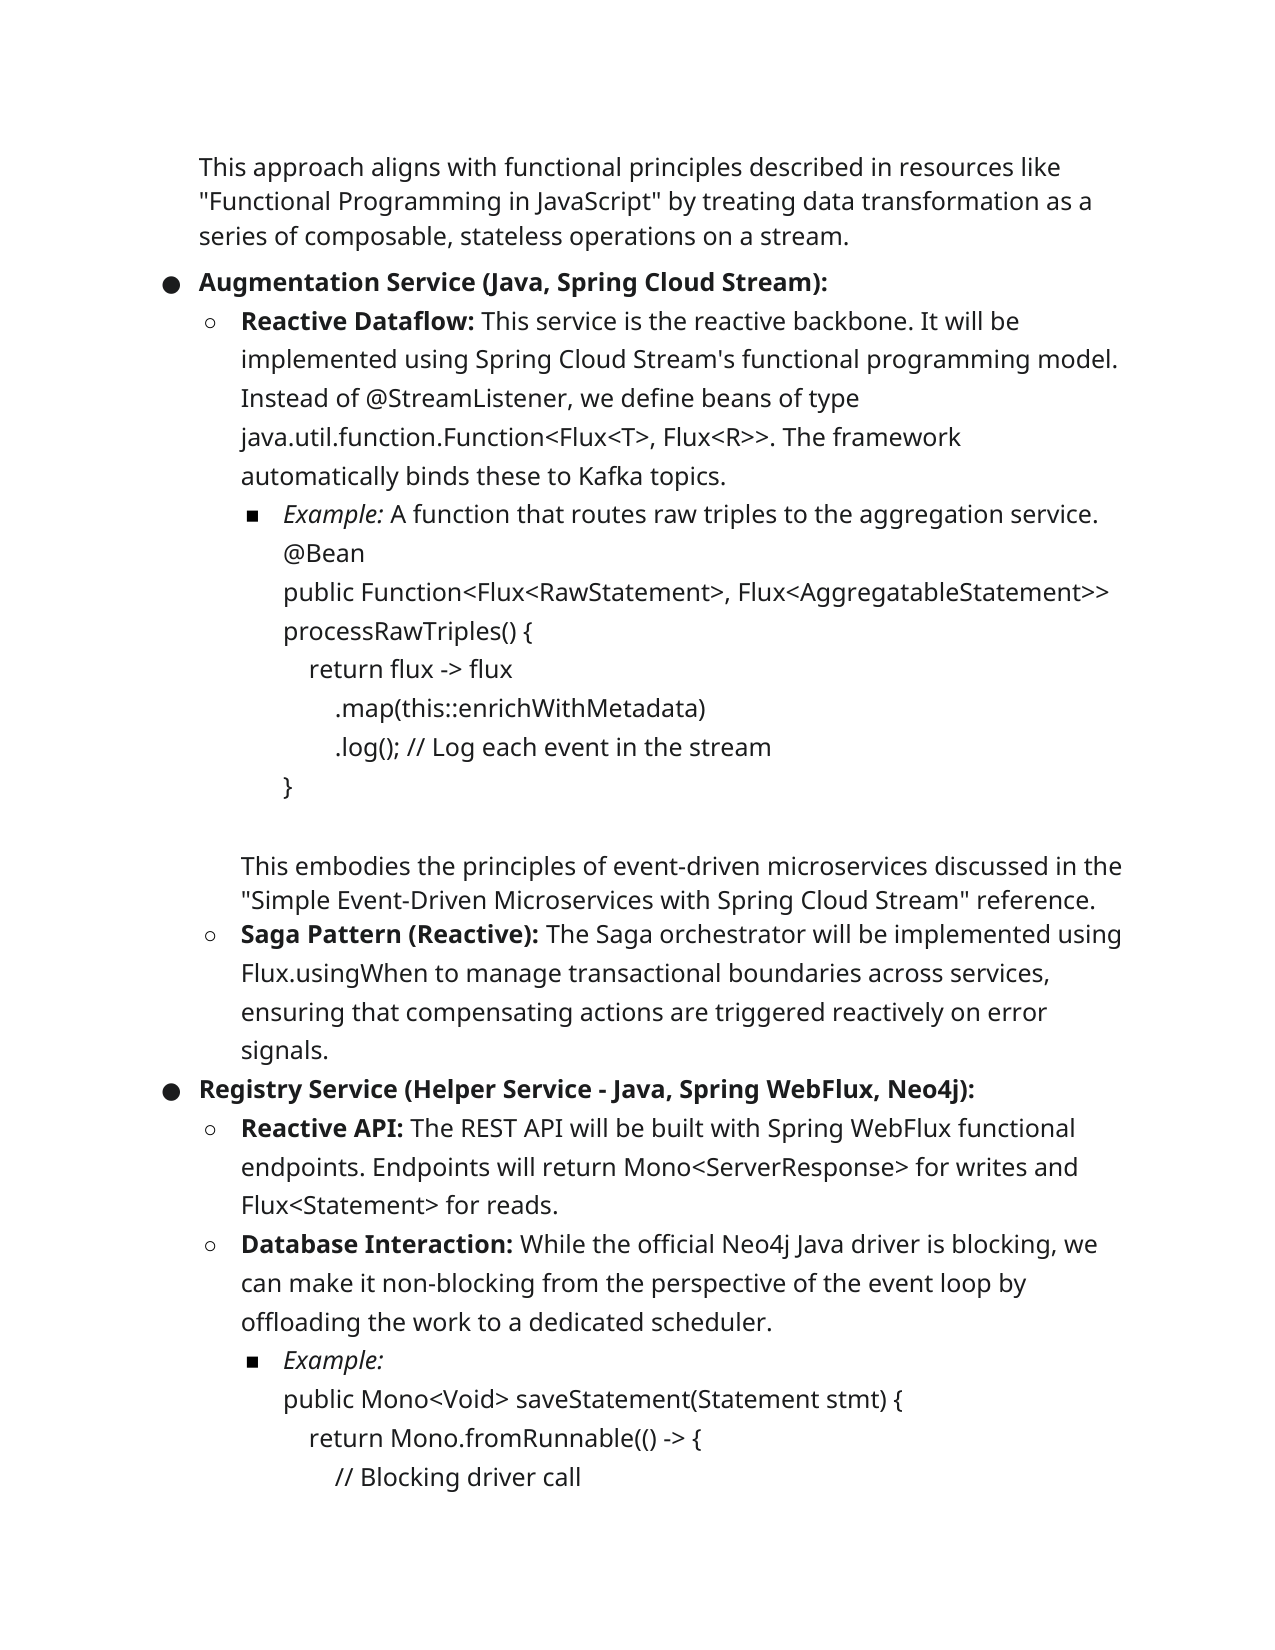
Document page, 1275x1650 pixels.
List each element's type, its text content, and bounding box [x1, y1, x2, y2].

list Augmentation Service (Java, Spring Cloud Stream): [161, 265, 1125, 299]
text This approach aligns with functional principles described in resources like "Functional Programming in JavaScript" by treating data transformation as a series of composable, stateless operations on a stream. [198, 150, 1125, 252]
list Database Interaction: While the official Neo4j Java driver is blocking, we can make it non-blocking from the perspective of the event loop by offloading the work to a dedicated scheduler. [203, 1227, 1125, 1338]
list Example: public Mono<Void> saveStatement(Statement stmt) { return Mono.fromRunnable(() -> { // Blocking driver call [245, 1343, 1125, 1493]
text This embodies the principles of event-driven microservices discussed in the "Simple Event-Driven Microservices with Spring Cloud Stream" reference. [241, 849, 1125, 917]
list Saga Pattern (Reactive): The Saga orchestrator will be implemented using Flux.usingWhen to manage transactional boundaries across services, ensuring that compensating actions are triggered reactively on error signals. [203, 917, 1125, 1067]
list Example: A function that routes raw triples to the aggregation service. @Bean public Function<Flux<RawStatement>, Flux<AggregatableStatement>> processRawTriples() { return flux -> flux .map(this::enrichWithMetadata) .log(); // Log each event in the stream } [245, 497, 1125, 832]
list Reactive API: The REST API will be built with Spring WebFlux functional endpoints. Endpoints will return Mono<ServerResponse> for writes and Flux<Statement> for reads. [203, 1111, 1125, 1222]
list Reactive Dataflow: This service is the reactive backbone. It will be implemented using Spring Cloud Stream's functional programming model. Instead of @StreamListener, we define beans of type java.util.function.Function<Flux<T>, Flux<R>>. The framework automatically binds these to Kafka topics. [203, 303, 1125, 492]
list Registry Service (Helper Service - Java, Spring WebFlux, Neo4j): [161, 1072, 1125, 1106]
